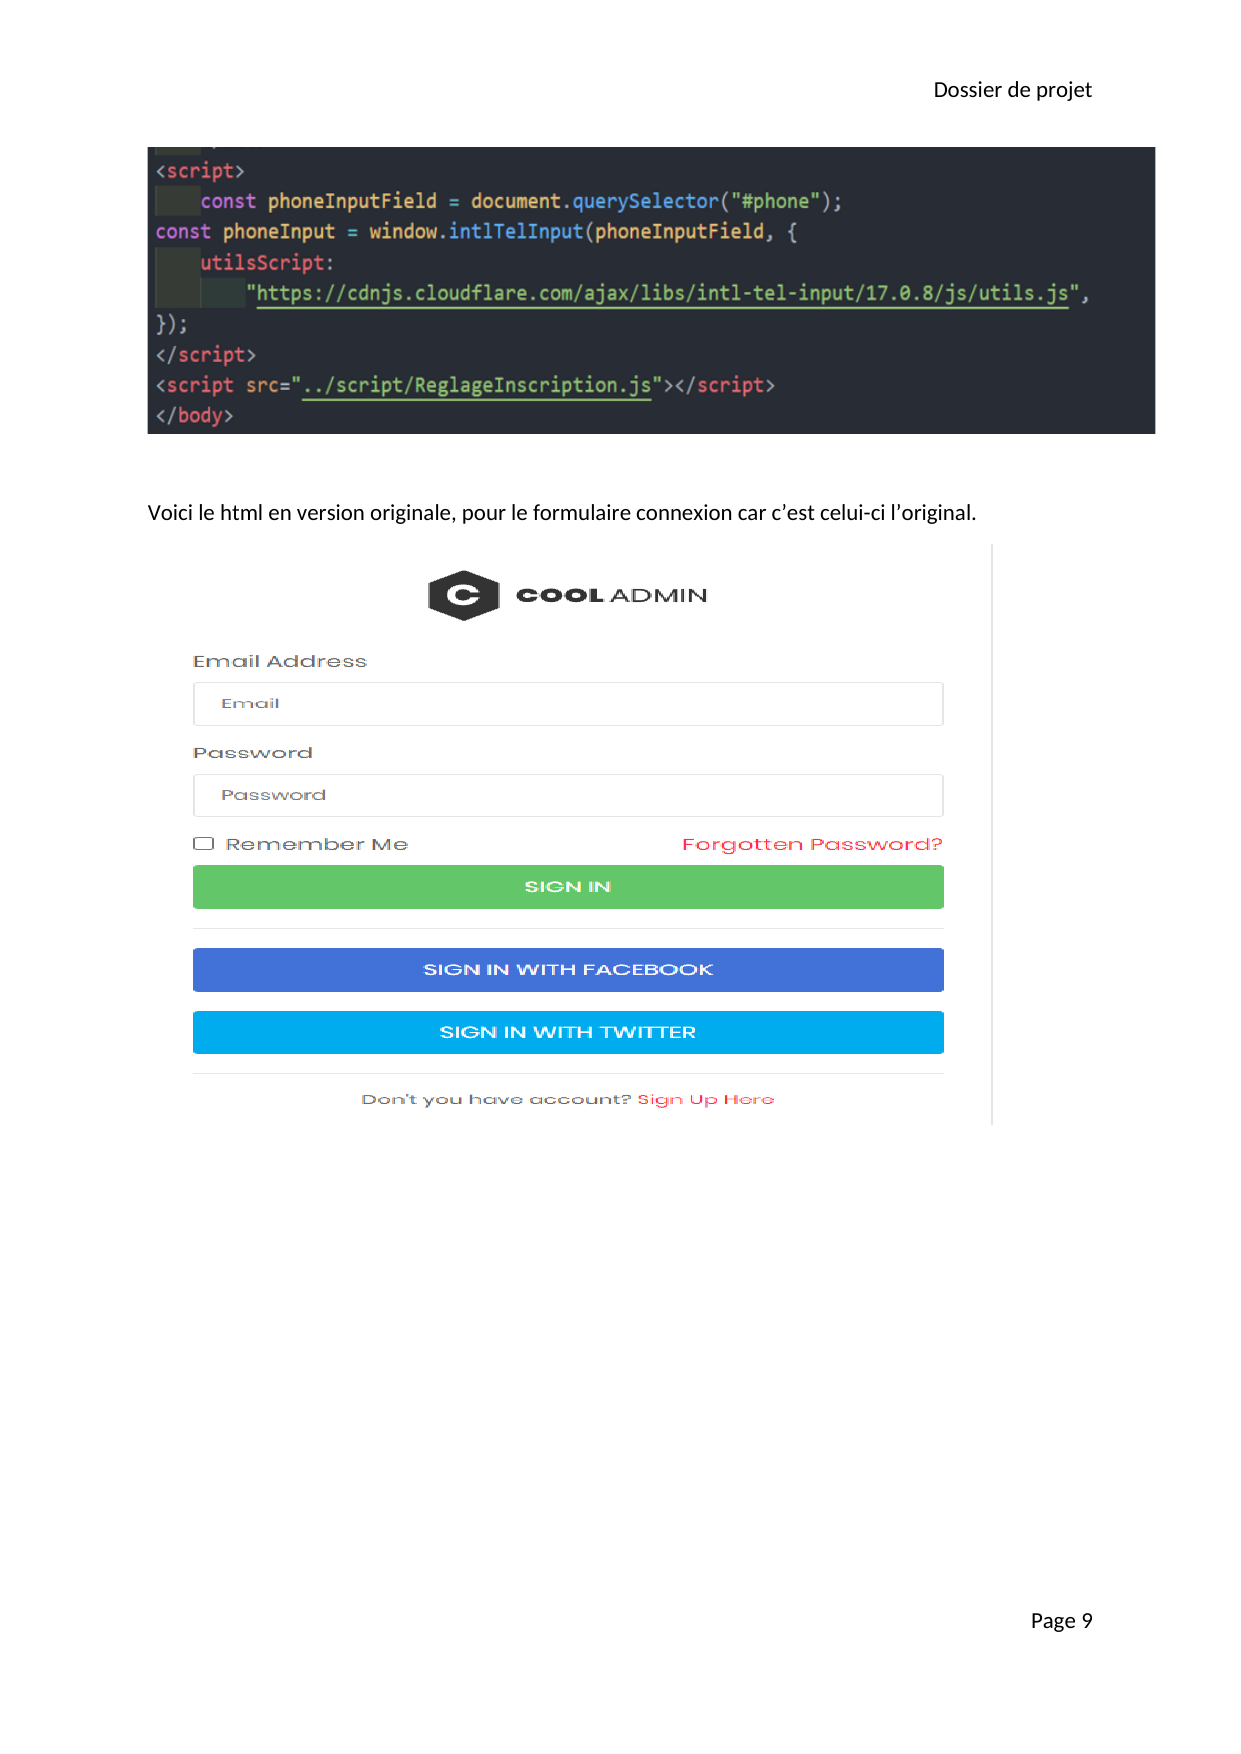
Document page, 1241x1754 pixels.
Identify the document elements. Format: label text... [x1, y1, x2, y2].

text Voici le html en version originale, pour le formulaire connexion car c’est celui-ci l’original. [148, 498, 1093, 526]
